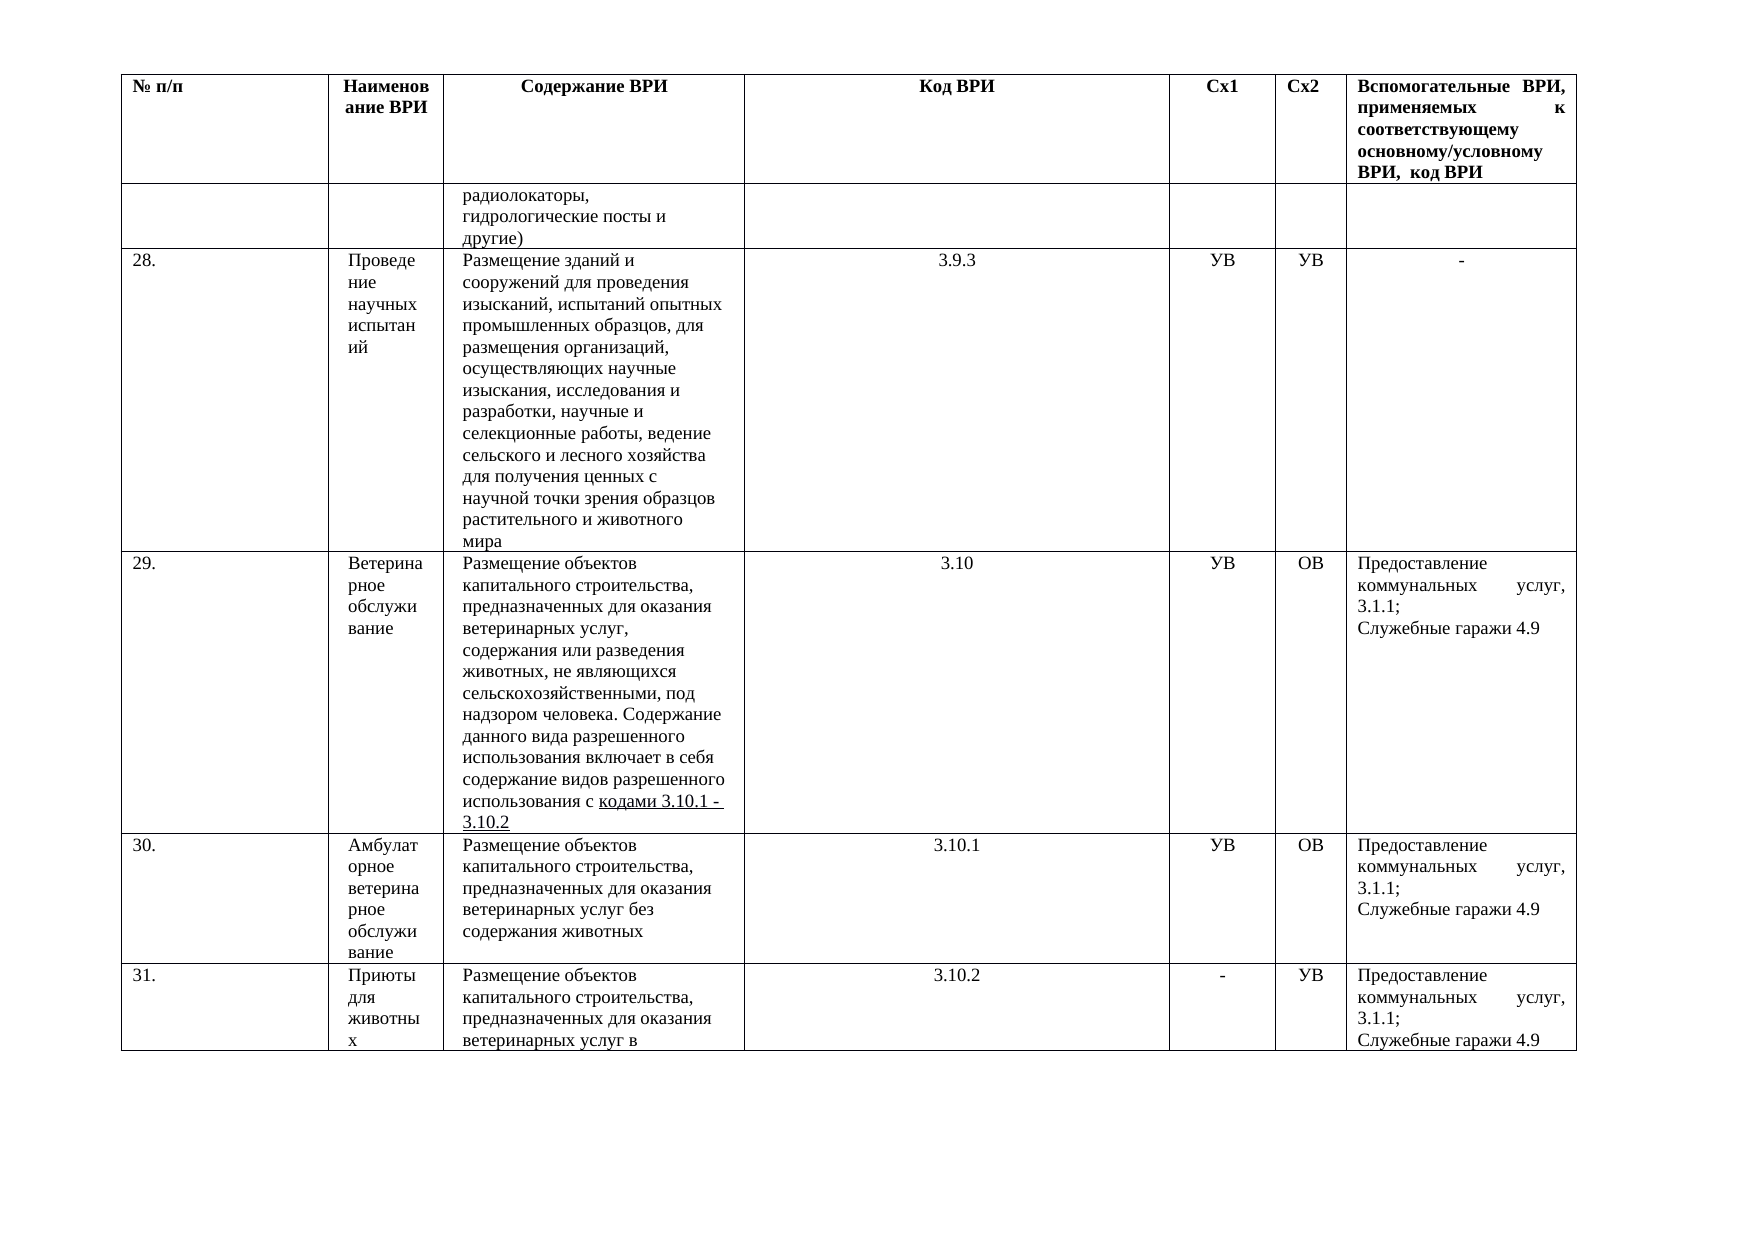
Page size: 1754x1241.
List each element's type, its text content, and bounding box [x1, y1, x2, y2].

table_header № п/п [122, 75, 328, 183]
table_cell Амбулаторное ветеринарное обслуживание [329, 834, 443, 963]
table_cell УВ [1170, 834, 1275, 963]
table_cell - [1347, 249, 1576, 551]
table_header Содержание ВРИ [444, 75, 744, 183]
table_cell Размещение объектов капитального строительства, предназначенных для оказания ветеринарных услуг, содержания или разведения животных, не являющихся сельскохозяйственными, под надзором человека. Содержание данного вида разрешенного использования включает в себя содержание видов разрешенного использования с кодами 3.10.1 - 3.10.2 [444, 552, 744, 833]
table_cell Приюты для животных [329, 964, 443, 1050]
table_cell Размещение объектов капитального строительства, предназначенных для оказания ветеринарных услуг в [444, 964, 744, 1050]
table_cell [329, 184, 443, 248]
table_cell Проведение научных испытаний [329, 249, 443, 551]
table_cell УВ [1170, 552, 1275, 833]
table_cell 3.10 [745, 552, 1169, 833]
table_cell [1170, 184, 1275, 248]
table_cell ОВ [1276, 834, 1346, 963]
table_cell Размещение объектов капитального строительства, предназначенных для оказания ветеринарных услуг без содержания животных [444, 834, 744, 963]
table_cell Предоставление коммунальных услуг, 3.1.1; Служебные гаражи 4.9 [1347, 552, 1576, 833]
table_cell [122, 184, 328, 248]
table_header Сх2 [1276, 75, 1346, 183]
table_cell УВ [1276, 249, 1346, 551]
table_cell [122, 964, 328, 1050]
table_cell Ветеринарное обслуживание [329, 552, 443, 833]
table_header Сх1 [1170, 75, 1275, 183]
table_cell ОВ [1276, 552, 1346, 833]
table_cell [745, 184, 1169, 248]
table_cell УВ [1170, 249, 1275, 551]
table_cell - [1170, 964, 1275, 1050]
table_cell Предоставление коммунальных услуг, 3.1.1; Служебные гаражи 4.9 [1347, 834, 1576, 963]
table_cell 3.9.3 [745, 249, 1169, 551]
table_header Код ВРИ [745, 75, 1169, 183]
table_cell радиолокаторы, гидрологические посты и другие) [444, 184, 744, 248]
table_cell Размещение зданий и сооружений для проведения изысканий, испытаний опытных промышленных образцов, для размещения организаций, осуществляющих научные изыскания, исследования и разработки, научные и селекционные работы, ведение сельского и лесного хозяйства для получения ценных с научной точки зрения образцов растительного и животного мира [444, 249, 744, 551]
table_header Наименование ВРИ [329, 75, 443, 183]
table_cell УВ [1276, 964, 1346, 1050]
table_header Вспомогательные ВРИ, применяемых к соответствующему основному/условному ВРИ, код ВРИ [1347, 75, 1576, 183]
table_cell [1347, 184, 1576, 248]
table_cell 3.10.2 [745, 964, 1169, 1050]
table_cell 3.10.1 [745, 834, 1169, 963]
table_cell [122, 552, 328, 833]
table_cell [1276, 184, 1346, 248]
table_cell [122, 249, 328, 551]
table_cell [122, 834, 328, 963]
table_cell Предоставление коммунальных услуг, 3.1.1; Служебные гаражи 4.9 [1347, 964, 1576, 1050]
